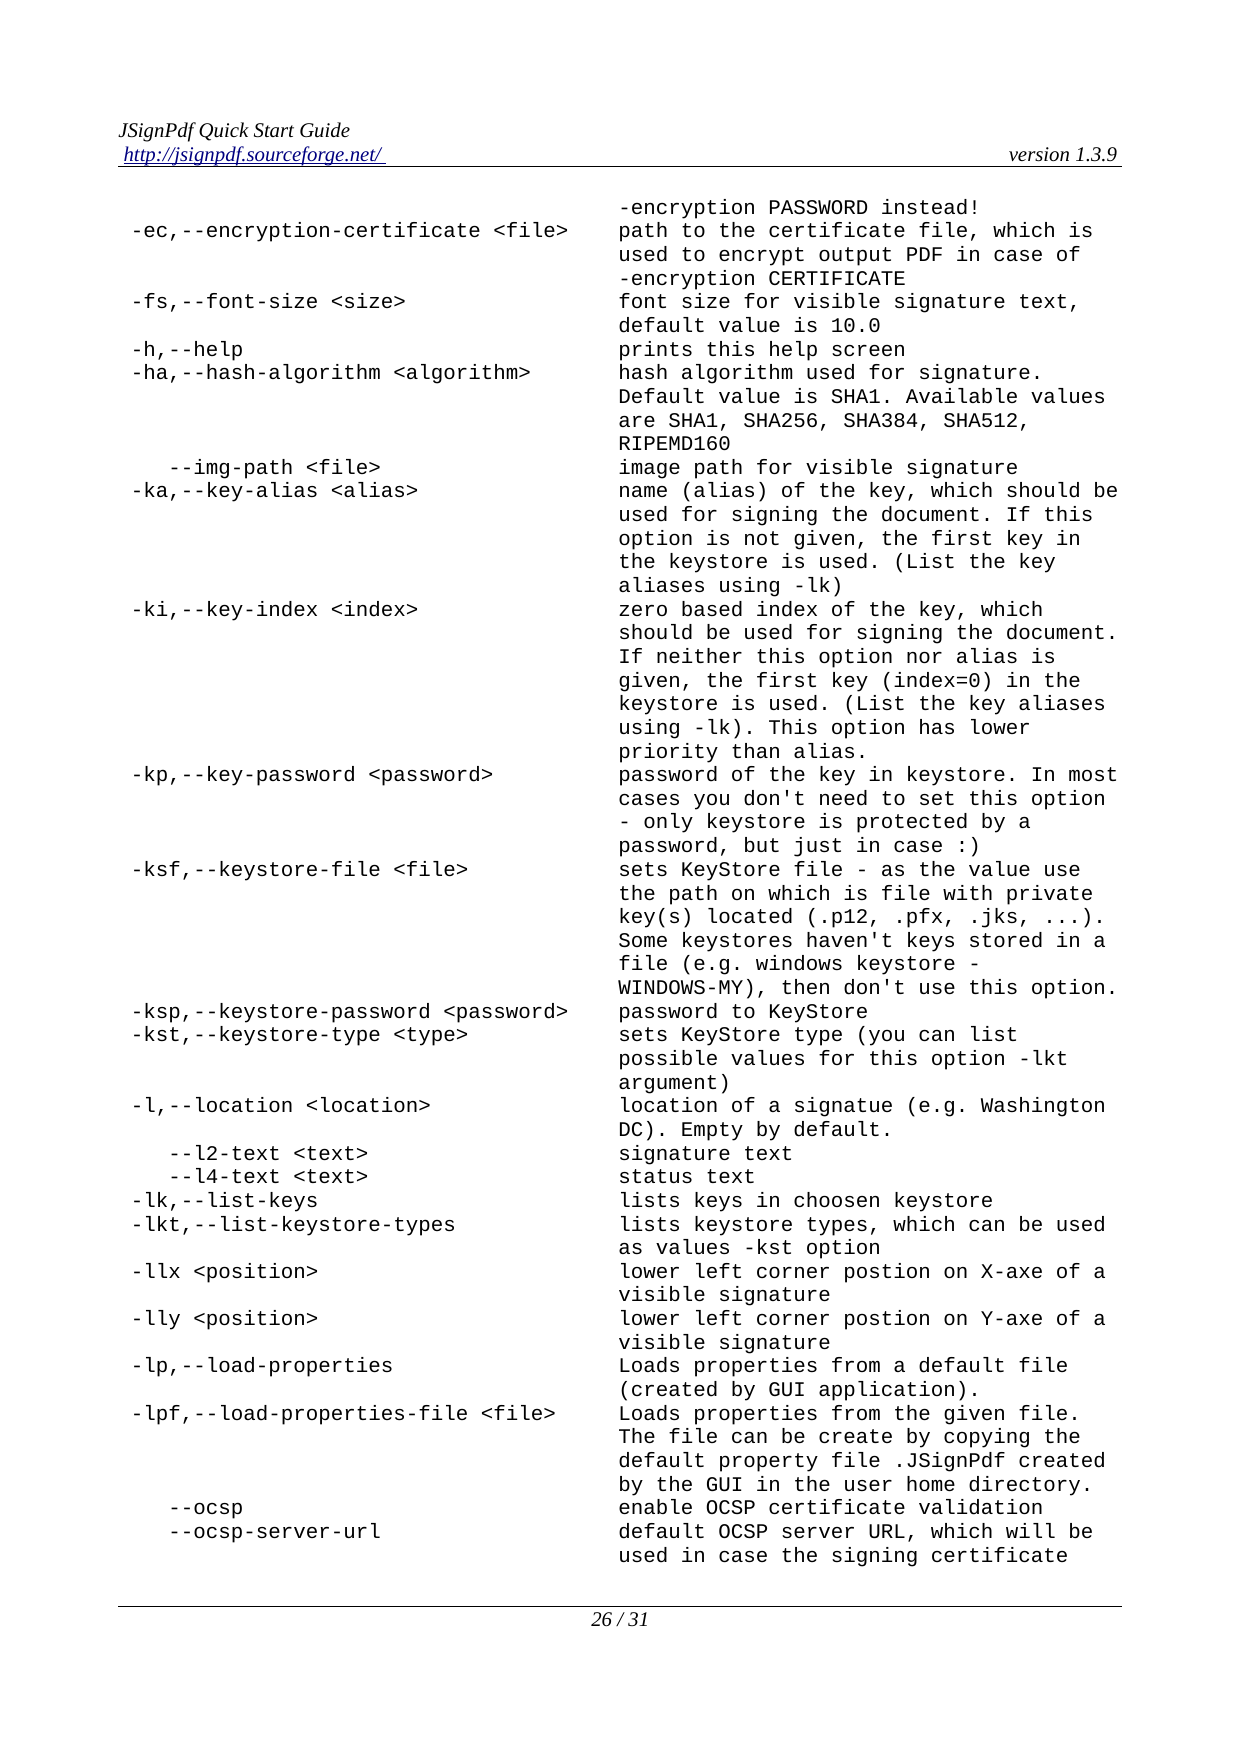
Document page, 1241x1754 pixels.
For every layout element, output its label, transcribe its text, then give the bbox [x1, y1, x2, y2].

text If neither this option nor alias is [118, 646, 1122, 670]
text are SHA1, SHA256, SHA384, SHA512, [118, 409, 1122, 433]
text -lk,--list-keys lists keys in choosen keystore [118, 1190, 1122, 1213]
text should be used for signing the document. [118, 622, 1122, 646]
text visible signature [118, 1284, 1122, 1308]
text -ka,--key-alias <alias> name (alias) of the key, which should be [118, 481, 1122, 504]
text cases you don't need to set this option [118, 788, 1122, 812]
text key(s) located (.p12, .pfx, .jks, ...). [118, 906, 1122, 930]
text - only keystore is protected by a [118, 812, 1122, 835]
text WINDOWS-MY), then don't use this option. [118, 977, 1122, 1001]
text the path on which is file with private [118, 882, 1122, 906]
text -kst,--keystore-type <type> sets KeyStore type (you can list [118, 1024, 1122, 1048]
text by the GUI in the user home directory. [118, 1474, 1122, 1497]
text -encryption CERTIFICATE [118, 268, 1122, 291]
text keystore is used. (List the key aliases [118, 693, 1122, 717]
text -ki,--key-index <index> zero based index of the key, which [118, 599, 1122, 622]
text -fs,--font-size <size> font size for visible signature text, [118, 291, 1122, 315]
text -ha,--hash-algorithm <algorithm> hash algorithm used for signature. [118, 362, 1122, 386]
text --l4-text <text> status text [118, 1166, 1122, 1190]
text priority than alias. [118, 741, 1122, 764]
text --l2-text <text> signature text [118, 1143, 1122, 1166]
text default value is 10.0 [118, 315, 1122, 339]
text using -lk). This option has lower [118, 717, 1122, 741]
text visible signature [118, 1332, 1122, 1355]
text -llx <position> lower left corner postion on X-axe of a [118, 1261, 1122, 1284]
text used for signing the document. If this [118, 504, 1122, 528]
text used to encrypt output PDF in case of [118, 244, 1122, 268]
text -kp,--key-password <password> password of the key in keystore. In most [118, 764, 1122, 788]
text DC). Empty by default. [118, 1119, 1122, 1143]
text The file can be create by copying the [118, 1426, 1122, 1450]
text possible values for this option -lkt [118, 1048, 1122, 1072]
text --ocsp-server-url default OCSP server URL, which will be [118, 1521, 1122, 1544]
text Some keystores haven't keys stored in a [118, 930, 1122, 953]
text aliases using -lk) [118, 575, 1122, 599]
text given, the first key (index=0) in the [118, 670, 1122, 693]
text used in case the signing certificate [118, 1544, 1122, 1568]
text RIPEMD160 [118, 433, 1122, 457]
text --ocsp enable OCSP certificate validation [118, 1497, 1122, 1521]
text as values -kst option [118, 1237, 1122, 1261]
text -lkt,--list-keystore-types lists keystore types, which can be used [118, 1213, 1122, 1237]
text password, but just in case :) [118, 835, 1122, 859]
text -ksf,--keystore-file <file> sets KeyStore file - as the value use [118, 859, 1122, 882]
text --img-path <file> image path for visible signature [118, 457, 1122, 481]
text (created by GUI application). [118, 1379, 1122, 1403]
text Default value is SHA1. Available values [118, 386, 1122, 409]
text the keystore is used. (List the key [118, 551, 1122, 575]
text -lpf,--load-properties-file <file> Loads properties from the given file. [118, 1403, 1122, 1426]
text -encryption PASSWORD instead! [118, 197, 1122, 220]
text default property file .JSignPdf created [118, 1450, 1122, 1474]
text -ec,--encryption-certificate <file> path to the certificate file, which is [118, 220, 1122, 244]
text option is not given, the first key in [118, 528, 1122, 551]
text -h,--help prints this help screen [118, 339, 1122, 362]
text -l,--location <location> location of a signatue (e.g. Washington [118, 1095, 1122, 1119]
text -ksp,--keystore-password <password> password to KeyStore [118, 1001, 1122, 1024]
text -lp,--load-properties Loads properties from a default file [118, 1355, 1122, 1379]
text -lly <position> lower left corner postion on Y-axe of a [118, 1308, 1122, 1332]
text file (e.g. windows keystore - [118, 953, 1122, 977]
text argument) [118, 1072, 1122, 1095]
